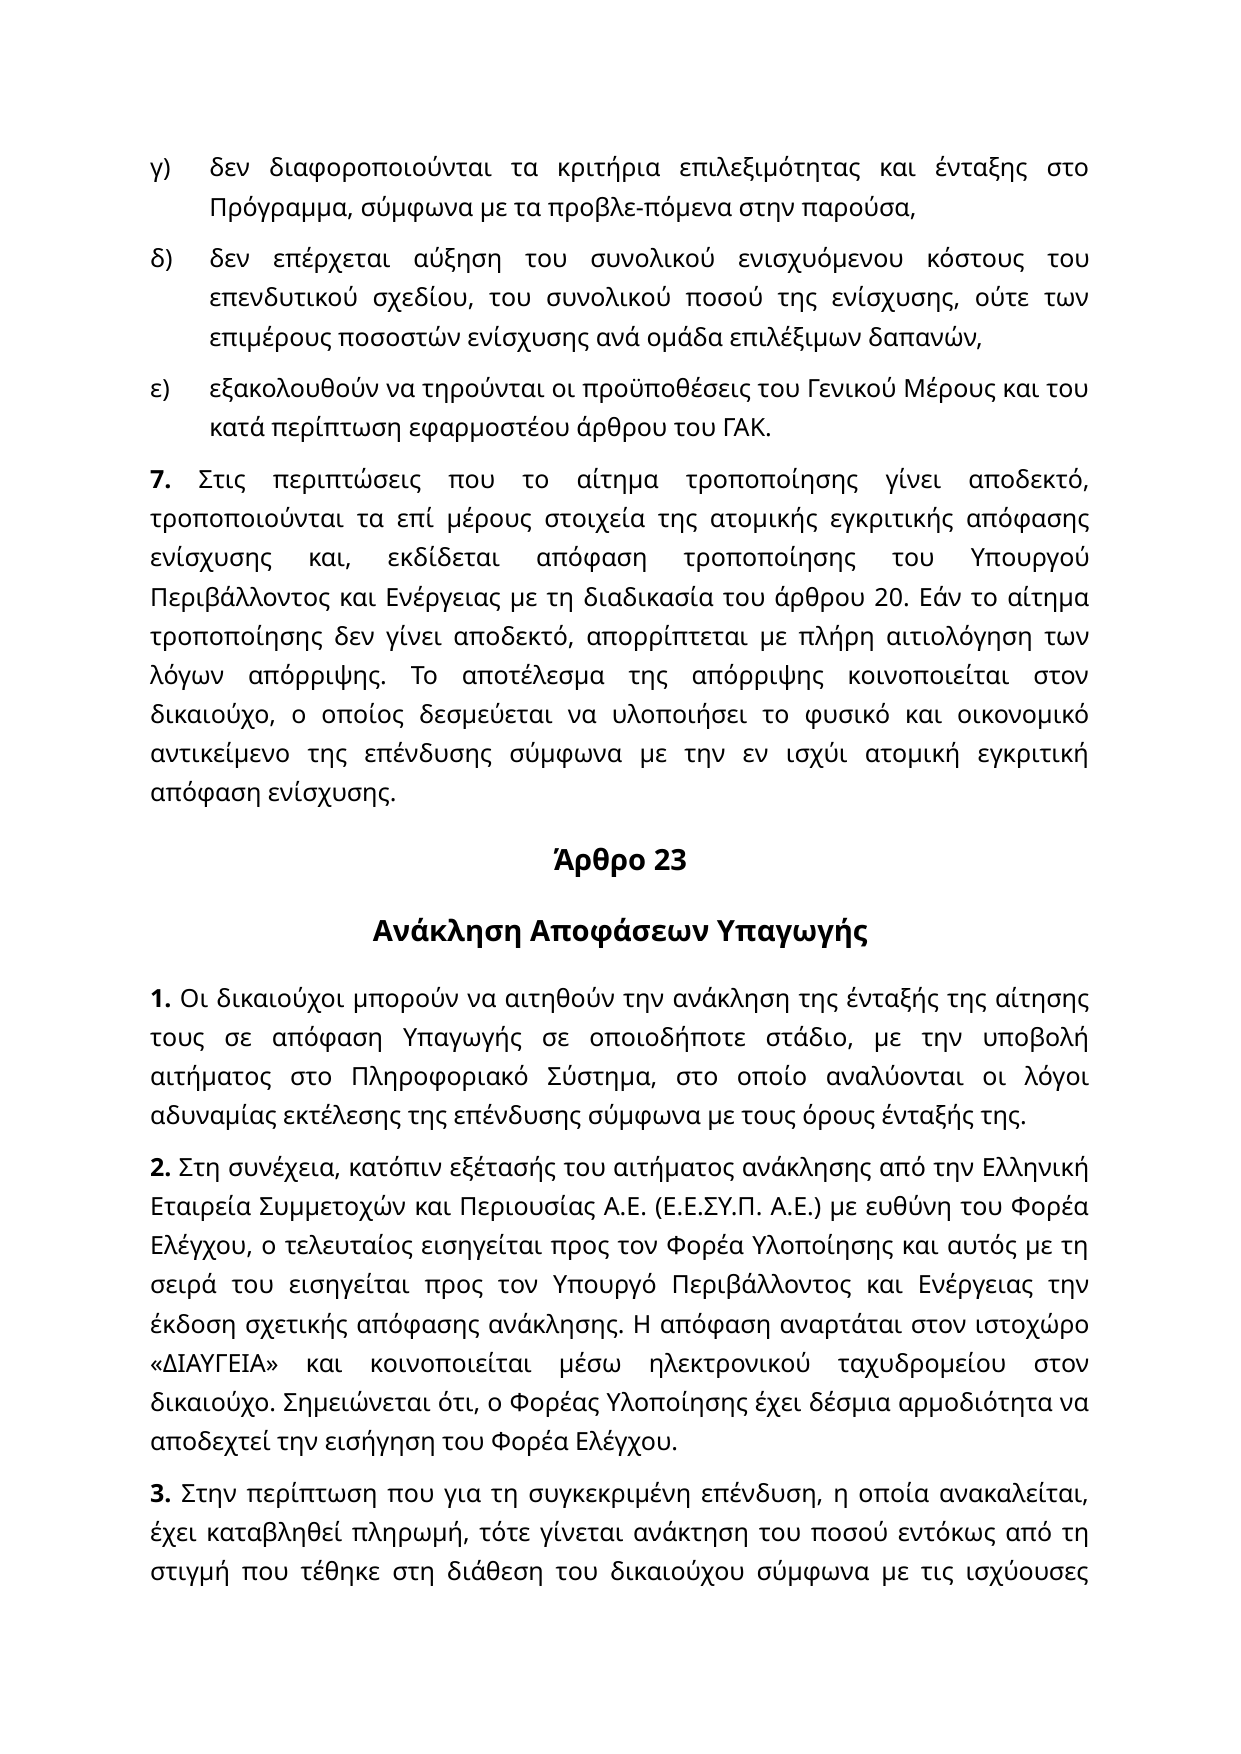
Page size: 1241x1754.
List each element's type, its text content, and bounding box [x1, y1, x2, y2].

list δ) δεν επέρχεται αύξηση του συνολικού ενισχυόμενου κόστους του επενδυτικού σχεδίου, του συνολικού ποσού της ενίσχυσης, ούτε των επιμέρους ποσοστών ενίσχυσης ανά ομάδα επιλέξιμων δαπανών, [150, 241, 1090, 353]
text 7. Στις περιπτώσεις που το αίτημα τροποποίησης γίνει αποδεκτό, τροποποιούνται τα επί μέρους στοιχεία της ατομικής εγκριτικής απόφασης ενίσχυσης και, εκδίδεται απόφαση τροποποίησης του Υπουργού Περιβάλλοντος και Ενέργειας με τη διαδικασία του άρθρου 20. Εάν το αίτημα τροποποίησης δεν γίνει αποδεκτό, απορρίπτεται με πλήρη αιτιολόγηση των λόγων απόρριψης. Το αποτέλεσμα της απόρριψης κοινοποιείται στον δικαιούχο, ο οποίος δεσμεύεται να υλοποιήσει το φυσικό και οικονομικό αντικείμενο της επένδυσης σύμφωνα με την εν ισχύι ατομική εγκριτική απόφαση ενίσχυσης. [150, 462, 1090, 809]
text 3. Στην περίπτωση που για τη συγκεκριμένη επένδυση, η οποία ανακαλείται, έχει καταβληθεί πληρωμή, τότε γίνεται ανάκτηση του ποσού εντόκως από τη στιγμή που τέθηκε στη διάθεση του δικαιούχου σύμφωνα με τις ισχύουσες [150, 1475, 1090, 1588]
subtitle Άρθρο 23 [150, 839, 1090, 879]
subtitle Ανάκληση Αποφάσεων Υπαγωγής [150, 910, 1090, 949]
text 2. Στη συνέχεια, κατόπιν εξέτασής του αιτήματος ανάκλησης από την Ελληνική Εταιρεία Συμμετοχών και Περιουσίας Α.Ε. (Ε.Ε.ΣΥ.Π. Α.Ε.) με ευθύνη του Φορέα Ελέγχου, ο τελευταίος εισηγείται προς τον Φορέα Υλοποίησης και αυτός με τη σειρά του εισηγείται προς τον Υπουργό Περιβάλλοντος και Ενέργειας την έκδοση σχετικής απόφασης ανάκλησης. Η απόφαση αναρτάται στον ιστοχώρο «ΔΙΑΥΓΕΙΑ» και κοινοποιείται μέσω ηλεκτρονικού ταχυδρομείου στον δικαιούχο. Σημειώνεται ότι, ο Φορέας Υλοποίησης έχει δέσμια αρμοδιότητα να αποδεχτεί την εισήγηση του Φορέα Ελέγχου. [150, 1149, 1090, 1458]
text 1. Οι δικαιούχοι μπορούν να αιτηθούν την ανάκληση της ένταξής της αίτησης τους σε απόφαση Υπαγωγής σε οποιοδήποτε στάδιο, με την υποβολή αιτήματος στο Πληροφοριακό Σύστημα, στο οποίο αναλύονται οι λόγοι αδυναμίας εκτέλεσης της επένδυσης σύμφωνα με τους όρους ένταξής της. [150, 980, 1090, 1132]
list γ) δεν διαφοροποιούνται τα κριτήρια επιλεξιμότητας και ένταξης στο Πρόγραμμα, σύμφωνα με τα προβλε-πόμενα στην παρούσα, [150, 150, 1090, 223]
list ε) εξακολουθούν να τηρούνται οι προϋποθέσεις του Γενικού Μέρους και του κατά περίπτωση εφαρμοστέου άρθρου του ΓΑΚ. [150, 371, 1090, 444]
